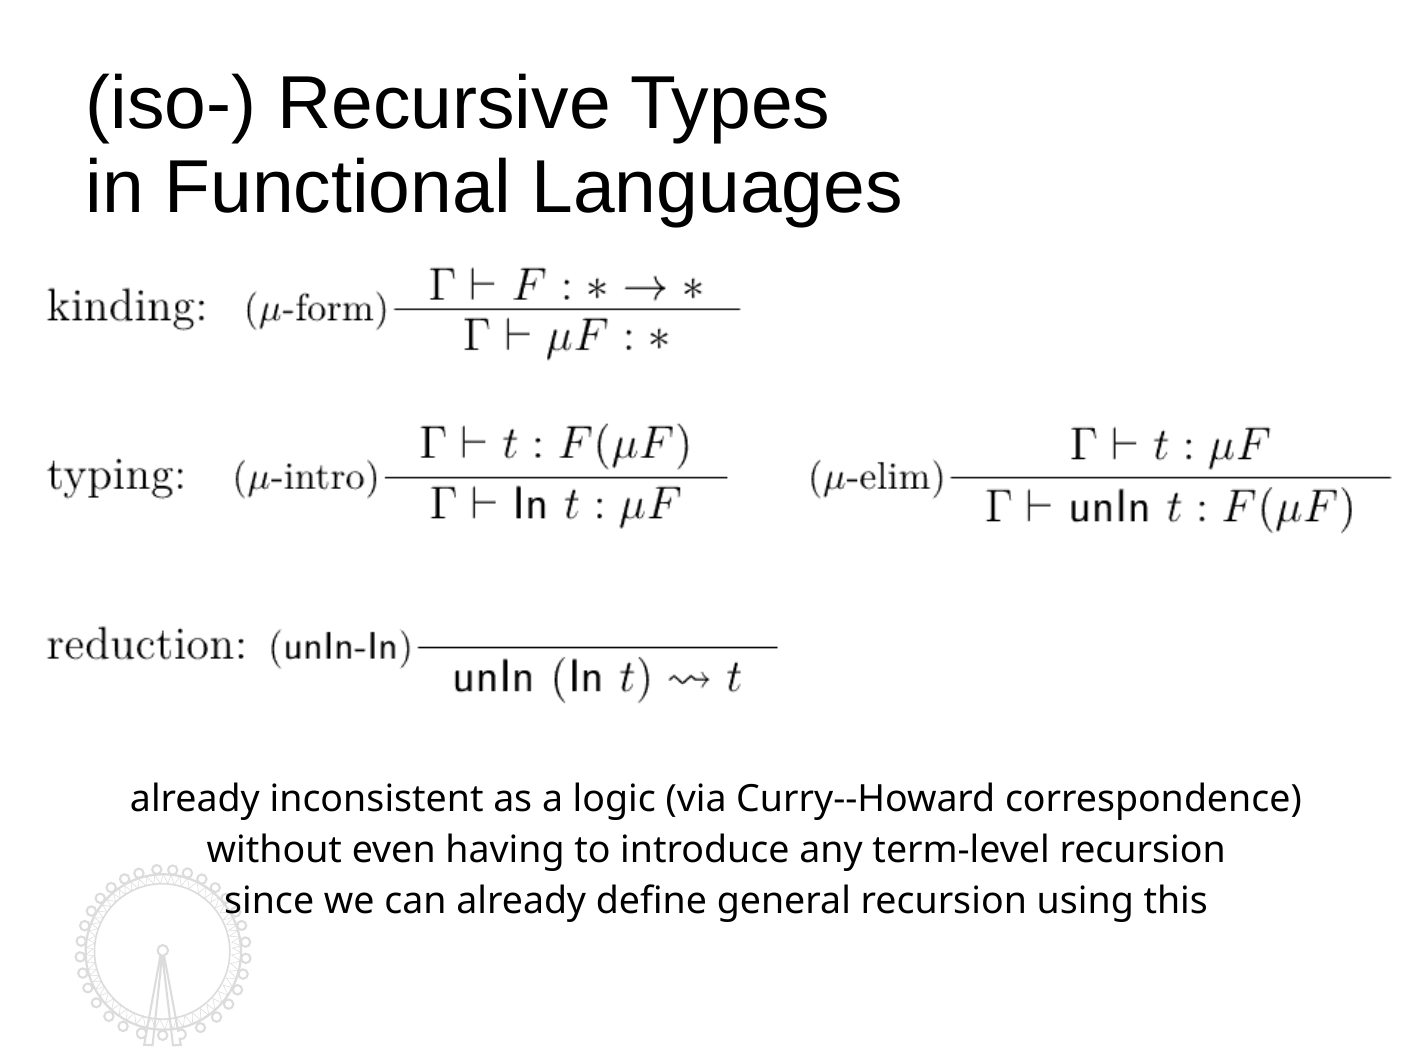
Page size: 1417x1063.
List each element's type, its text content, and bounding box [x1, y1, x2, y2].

subtitle already inconsistent as a logic (via Curry--Howard correspondence) without even having to introduce any term-level recursion since we can already define general recursion using this [68, 763, 1366, 923]
picture [31, 260, 1405, 715]
title (iso-) Recursive Types in Functional Languages [70, 53, 1346, 224]
